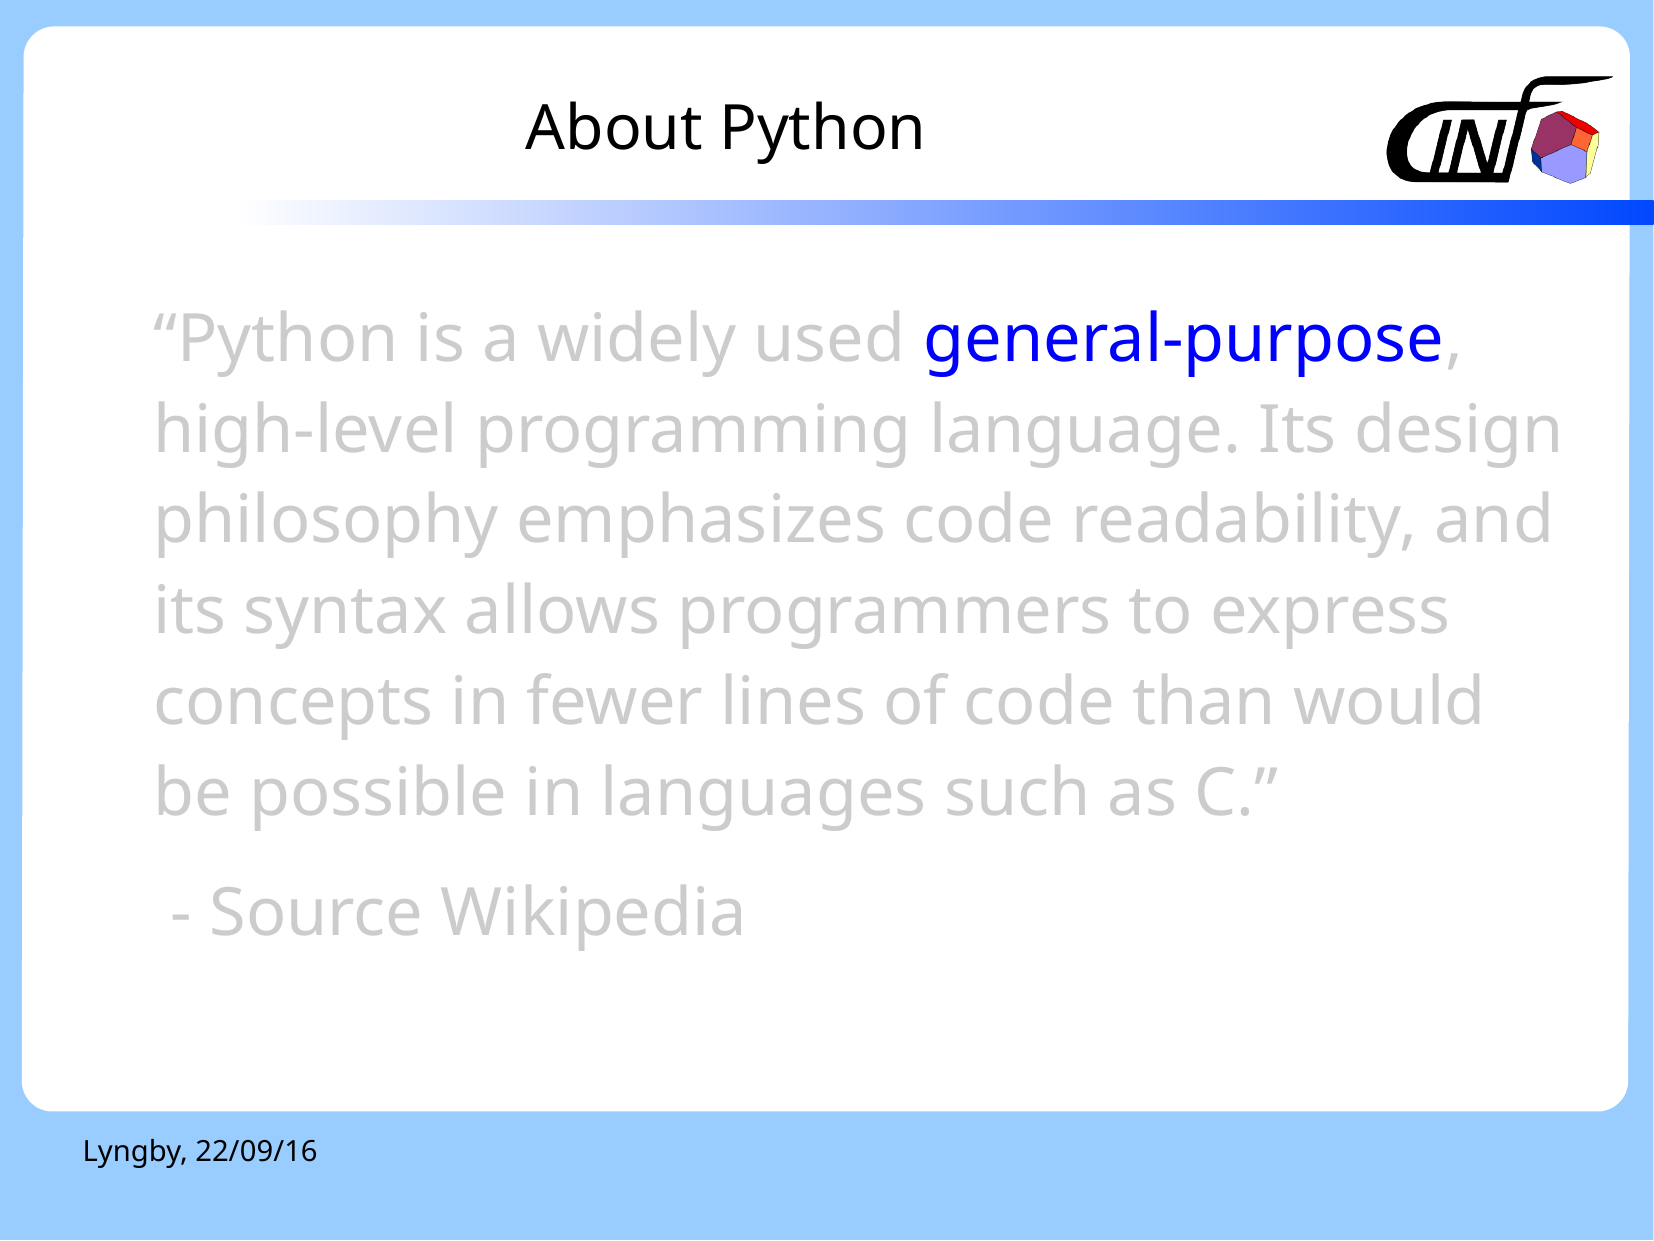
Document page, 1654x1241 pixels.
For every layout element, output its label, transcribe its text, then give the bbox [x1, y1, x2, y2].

picture [1386, 76, 1613, 184]
list “Python is a widely used general-purpose, high-level programming language. Its design philosophy emphasizes code readability, and its syntax allows programmers to express concepts in fewer lines of code than would be possible in languages such as C.” - Source Wikipedia [82, 290, 1571, 1010]
title About Python [82, 49, 1371, 201]
